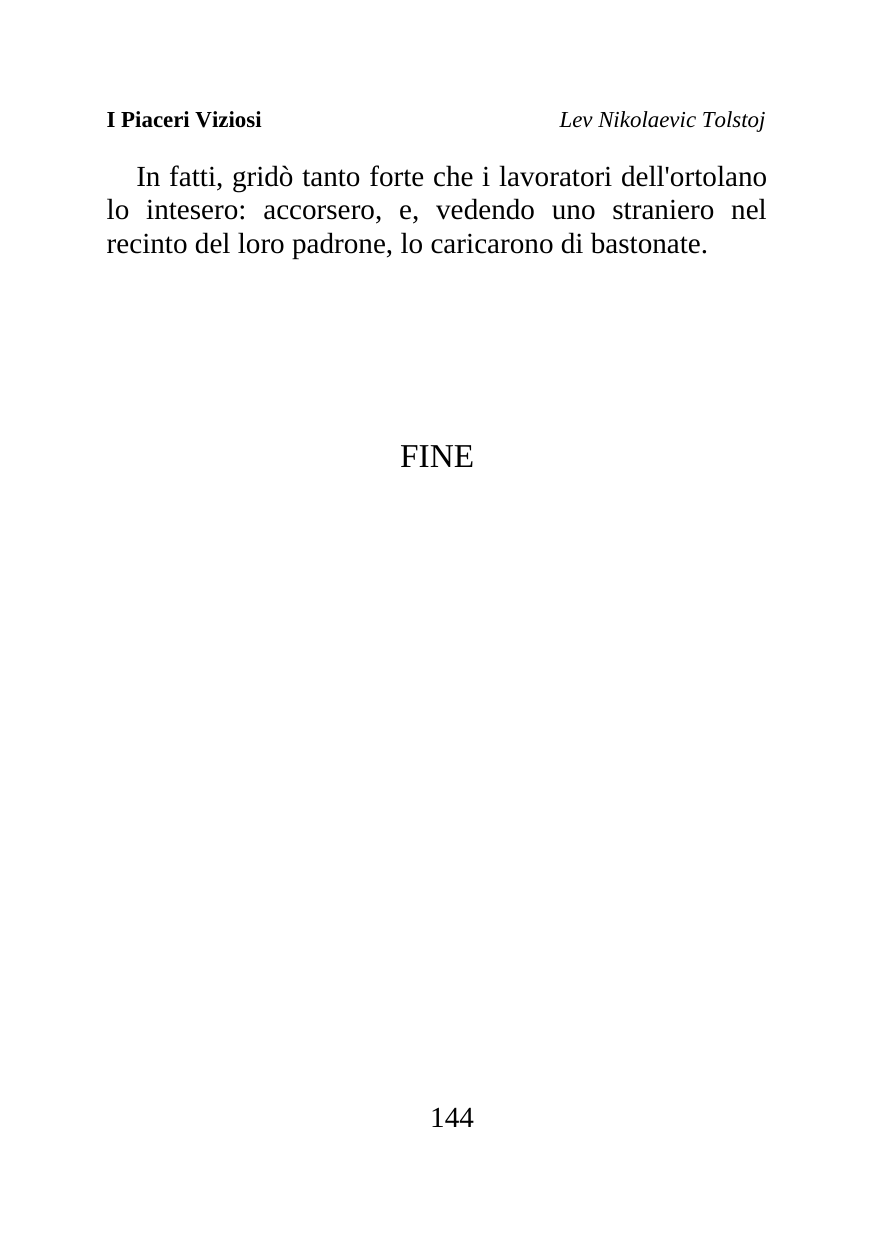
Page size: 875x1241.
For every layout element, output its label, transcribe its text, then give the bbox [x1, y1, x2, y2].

text In fatti, gridò tanto forte che i lavoratori dell'ortolano lo intesero: accorsero, e, vedendo uno straniero nel recinto del loro padrone, lo caricarono di bastonate. [106, 159, 768, 259]
text FINE [106, 437, 768, 475]
